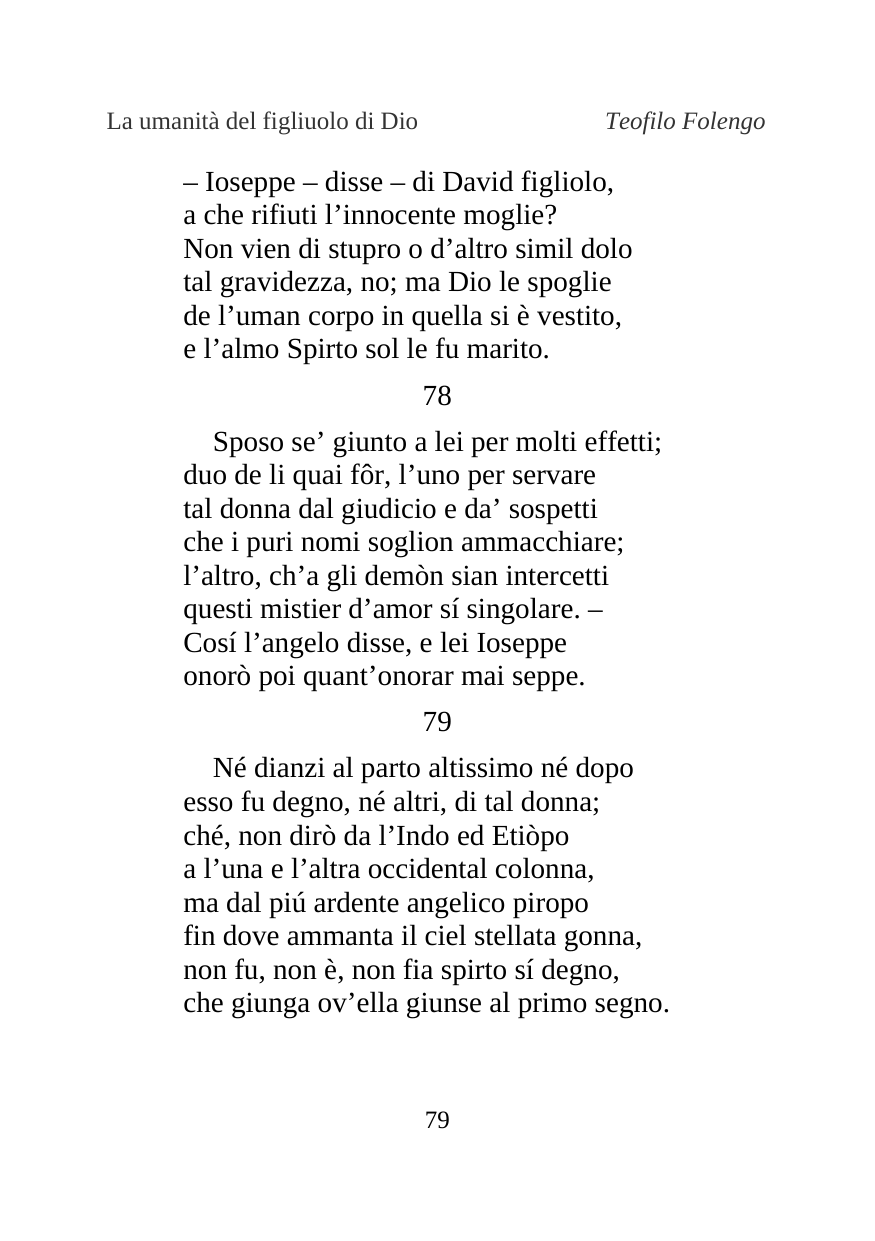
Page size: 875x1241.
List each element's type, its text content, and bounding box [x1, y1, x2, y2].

text Né dianzi al parto altissimo né dopo esso fu degno, né altri, di tal donna; ché, non dirò da l’Indo ed Etiòpo a l’una e l’altra occidental colonna, ma dal piú ardente angelico piropo fin dove ammanta il ciel stellata gonna, non fu, non è, non fia spirto sí degno, che giunga ov’ella giunse al primo segno. [183, 751, 768, 1019]
text 79 [106, 704, 768, 738]
text 78 [106, 378, 768, 411]
text – Ioseppe – disse – di David figliolo, a che rifiuti l’innocente moglie? Non vien di stupro o d’altro simil dolo tal gravidezza, no; ma Dio le spoglie de l’uman corpo in quella si è vestito, e l’almo Spirto sol le fu marito. [183, 164, 768, 365]
text Sposo se’ giunto a lei per molti effetti; duo de li quai fôr, l’uno per servare tal donna dal giudicio e da’ sospetti che i puri nomi soglion ammacchiare; l’altro, ch’a gli demòn sian intercetti questi mistier d’amor sí singolare. – Cosí l’angelo disse, e lei Ioseppe onorò poi quant’onorar mai seppe. [183, 424, 768, 692]
